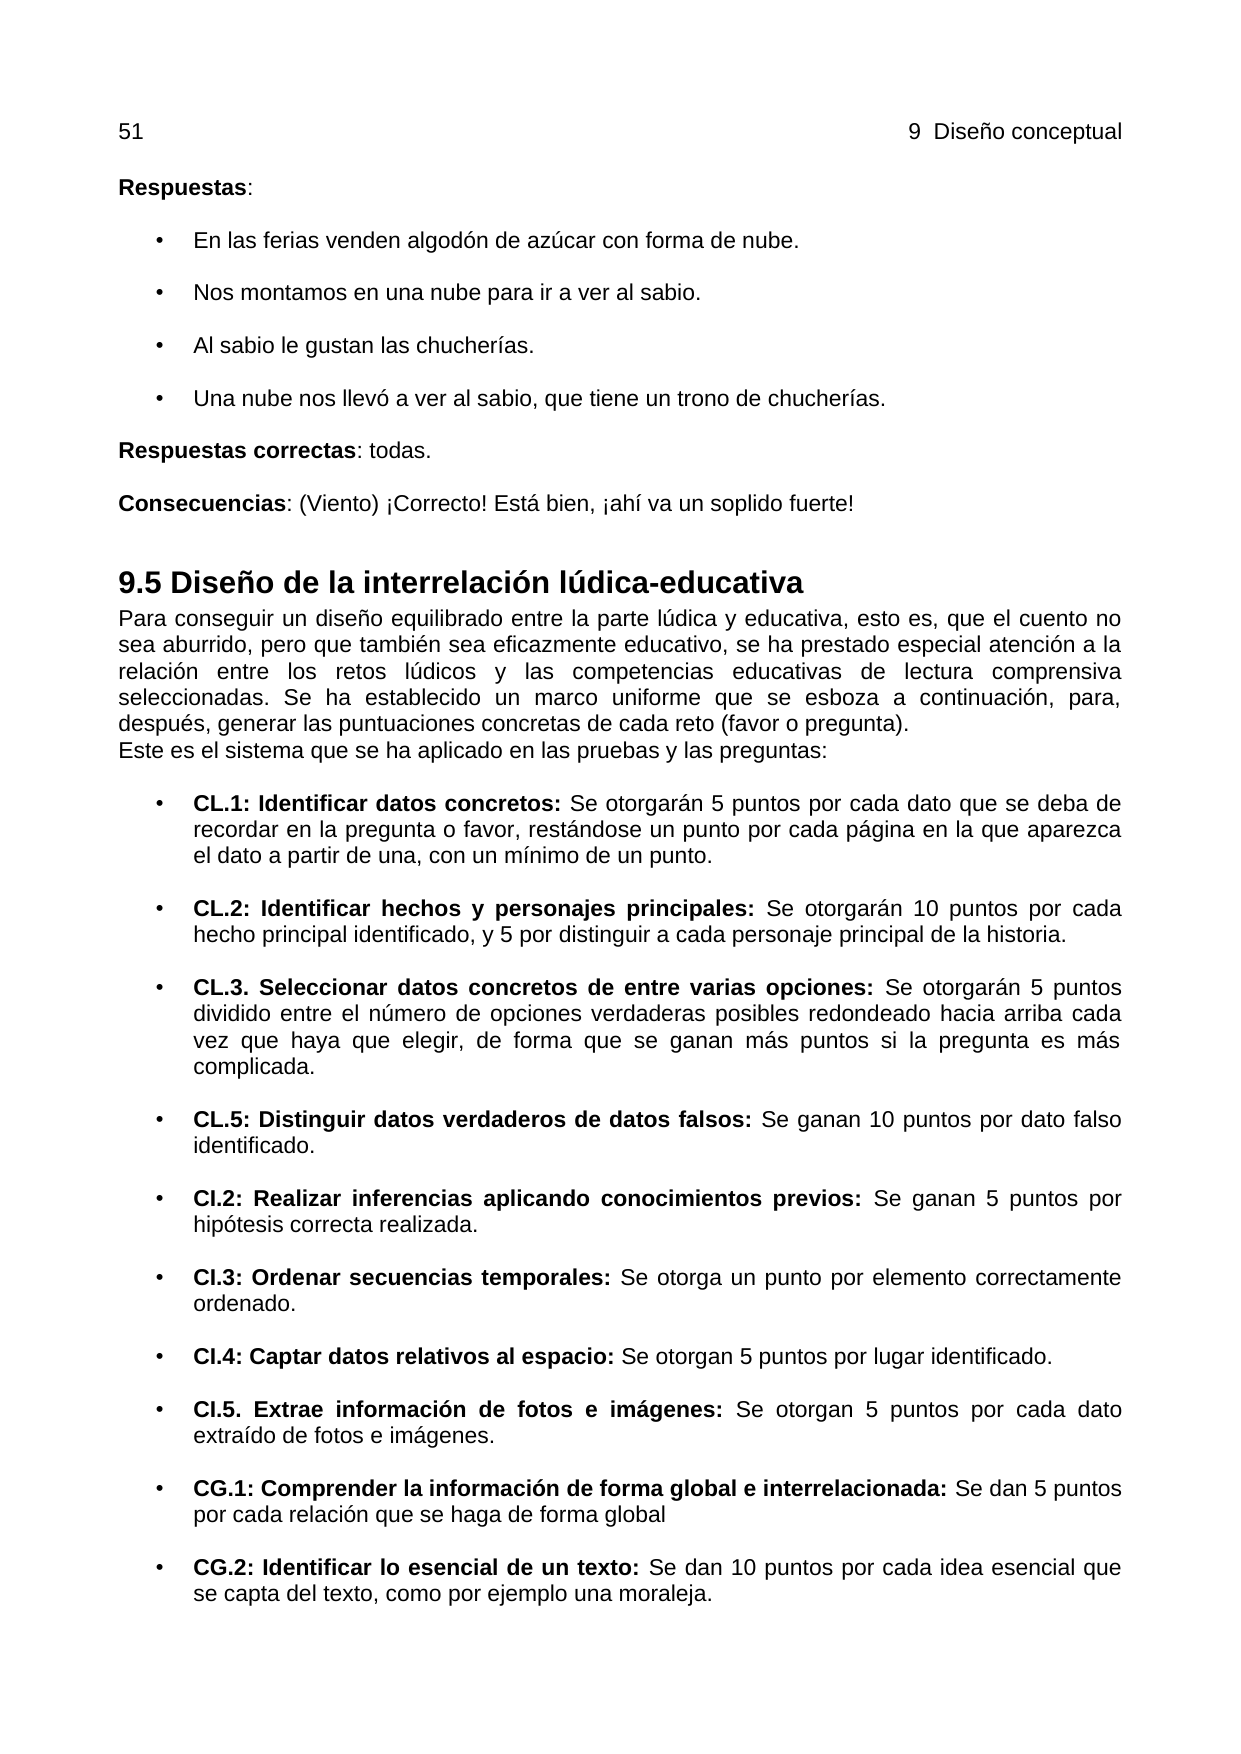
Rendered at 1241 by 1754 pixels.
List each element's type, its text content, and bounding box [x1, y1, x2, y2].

text Respuestas correctas: todas. [118, 437, 1122, 464]
list CL.2: Identificar hechos y personajes principales: Se otorgarán 10 puntos por cada hecho principal identificado, y 5 por distinguir a cada personaje principal de la historia. [156, 895, 1122, 948]
list CI.5. Extrae información de fotos e imágenes: Se otorgan 5 puntos por cada dato extraído de fotos e imágenes. [156, 1396, 1122, 1448]
subtitle Diseño de la interrelación lúdica-educativa [118, 564, 1122, 600]
list CG.2: Identificar lo esencial de un texto: Se dan 10 puntos por cada idea esencial que se capta del texto, como por ejemplo una moraleja. [156, 1554, 1122, 1606]
list En las ferias venden algodón de azúcar con forma de nube. [156, 227, 1122, 253]
text Respuestas: [118, 174, 1122, 200]
list CL.5: Distinguir datos verdaderos de datos falsos: Se ganan 10 puntos por dato falso identificado. [156, 1106, 1122, 1158]
text Consecuencias: (Viento) ¡Correcto! Está bien, ¡ahí va un soplido fuerte! [118, 490, 1122, 517]
list CL.1: Identificar datos concretos: Se otorgarán 5 puntos por cada dato que se deba de recordar en la pregunta o favor, restándose un punto por cada página en la que aparezca el dato a partir de una, con un mínimo de un punto. [156, 789, 1122, 868]
list CI.2: Realizar inferencias aplicando conocimientos previos: Se ganan 5 puntos por hipótesis correcta realizada. [156, 1185, 1122, 1237]
list Una nube nos llevó a ver al sabio, que tiene un trono de chucherías. [156, 385, 1122, 411]
list CI.4: Captar datos relativos al espacio: Se otorgan 5 puntos por lugar identificado. [156, 1343, 1122, 1369]
list Al sabio le gustan las chucherías. [156, 332, 1122, 358]
list CG.1: Comprender la información de forma global e interrelacionada: Se dan 5 puntos por cada relación que se haga de forma global [156, 1475, 1122, 1527]
text Este es el sistema que se ha aplicado en las pruebas y las preguntas: [118, 737, 1122, 763]
list CI.3: Ordenar secuencias temporales: Se otorga un punto por elemento correctamente ordenado. [156, 1264, 1122, 1317]
text Para conseguir un diseño equilibrado entre la parte lúdica y educativa, esto es, que el cuento no sea aburrido, pero que también sea eficazmente educativo, se ha prestado especial atención a la relación entre los retos lúdicos y las competencias educativas de lectura comprensiva seleccionadas. Se ha establecido un marco uniforme que se esboza a continuación, para, después, generar las puntuaciones concretas de cada reto (favor o pregunta). [118, 605, 1122, 737]
list Nos montamos en una nube para ir a ver al sabio. [156, 279, 1122, 306]
list CL.3. Seleccionar datos concretos de entre varias opciones: Se otorgarán 5 puntos dividido entre el número de opciones verdaderas posibles redondeado hacia arriba cada vez que haya que elegir, de forma que se ganan más puntos si la pregunta es más complicada. [156, 974, 1122, 1079]
